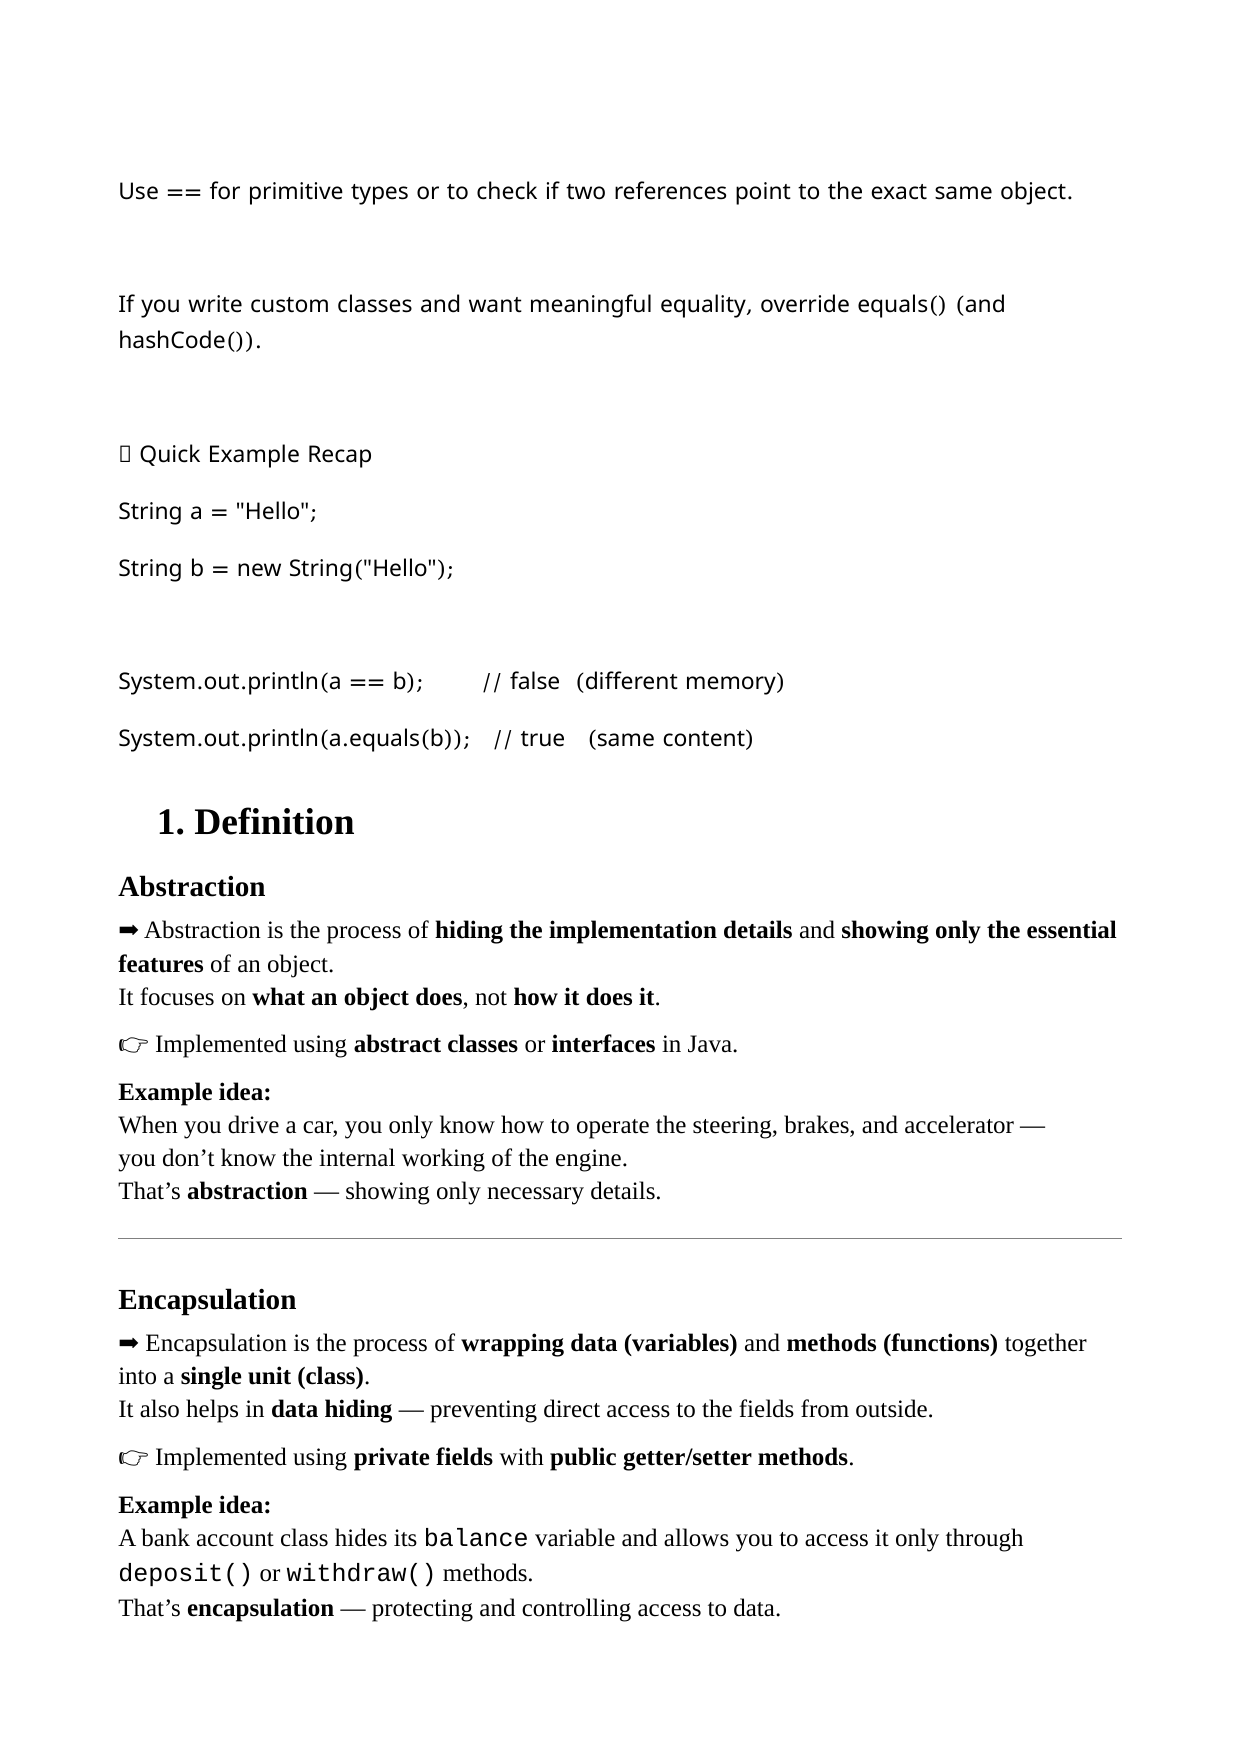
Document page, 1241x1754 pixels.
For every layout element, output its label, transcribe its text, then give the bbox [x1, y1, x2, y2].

text String b = new String("Hello"); [118, 551, 1122, 583]
subtitle Encapsulation [118, 1282, 1122, 1316]
subtitle Abstraction [118, 869, 1122, 903]
text Use == for primitive types or to check if two references point to the exact same object. [118, 175, 1122, 206]
text Example idea: A bank account class hides its balance variable and allows you to access it only through deposit() or withdraw() methods. That’s encapsulation — protecting and controlling access to data. [118, 1490, 1122, 1622]
text System.out.println(a == b); // false (different memory) [118, 665, 1122, 696]
text If you write custom classes and want meaningful equality, override equals() (and hashCode()). [118, 288, 1122, 356]
text String a = "Hello"; [118, 495, 1122, 526]
text ➡ Encapsulation is the process of wrapping data (variables) and methods (functions) together into a single unit (class). It also helps in data hiding — preventing direct access to the fields from outside. [118, 1328, 1122, 1423]
text ➡ Abstraction is the process of hiding the implementation details and showing only the essential features of an object. It focuses on what an object does, not how it does it. [118, 916, 1122, 1010]
text 👉 Implemented using private fields with public getter/setter methods. [118, 1442, 1122, 1471]
text 👉 Implemented using abstract classes or interfaces in Java. [118, 1029, 1122, 1058]
text Example idea: When you drive a car, you only know how to operate the steering, brakes, and accelerator — you don’t know the internal working of the engine. That’s abstraction — showing only necessary details. [118, 1077, 1122, 1205]
subtitle 🧩 1. Definition [118, 799, 1122, 842]
text System.out.println(a.equals(b)); // true (same content) [118, 722, 1122, 753]
text ✅ Quick Example Recap [118, 438, 1122, 469]
